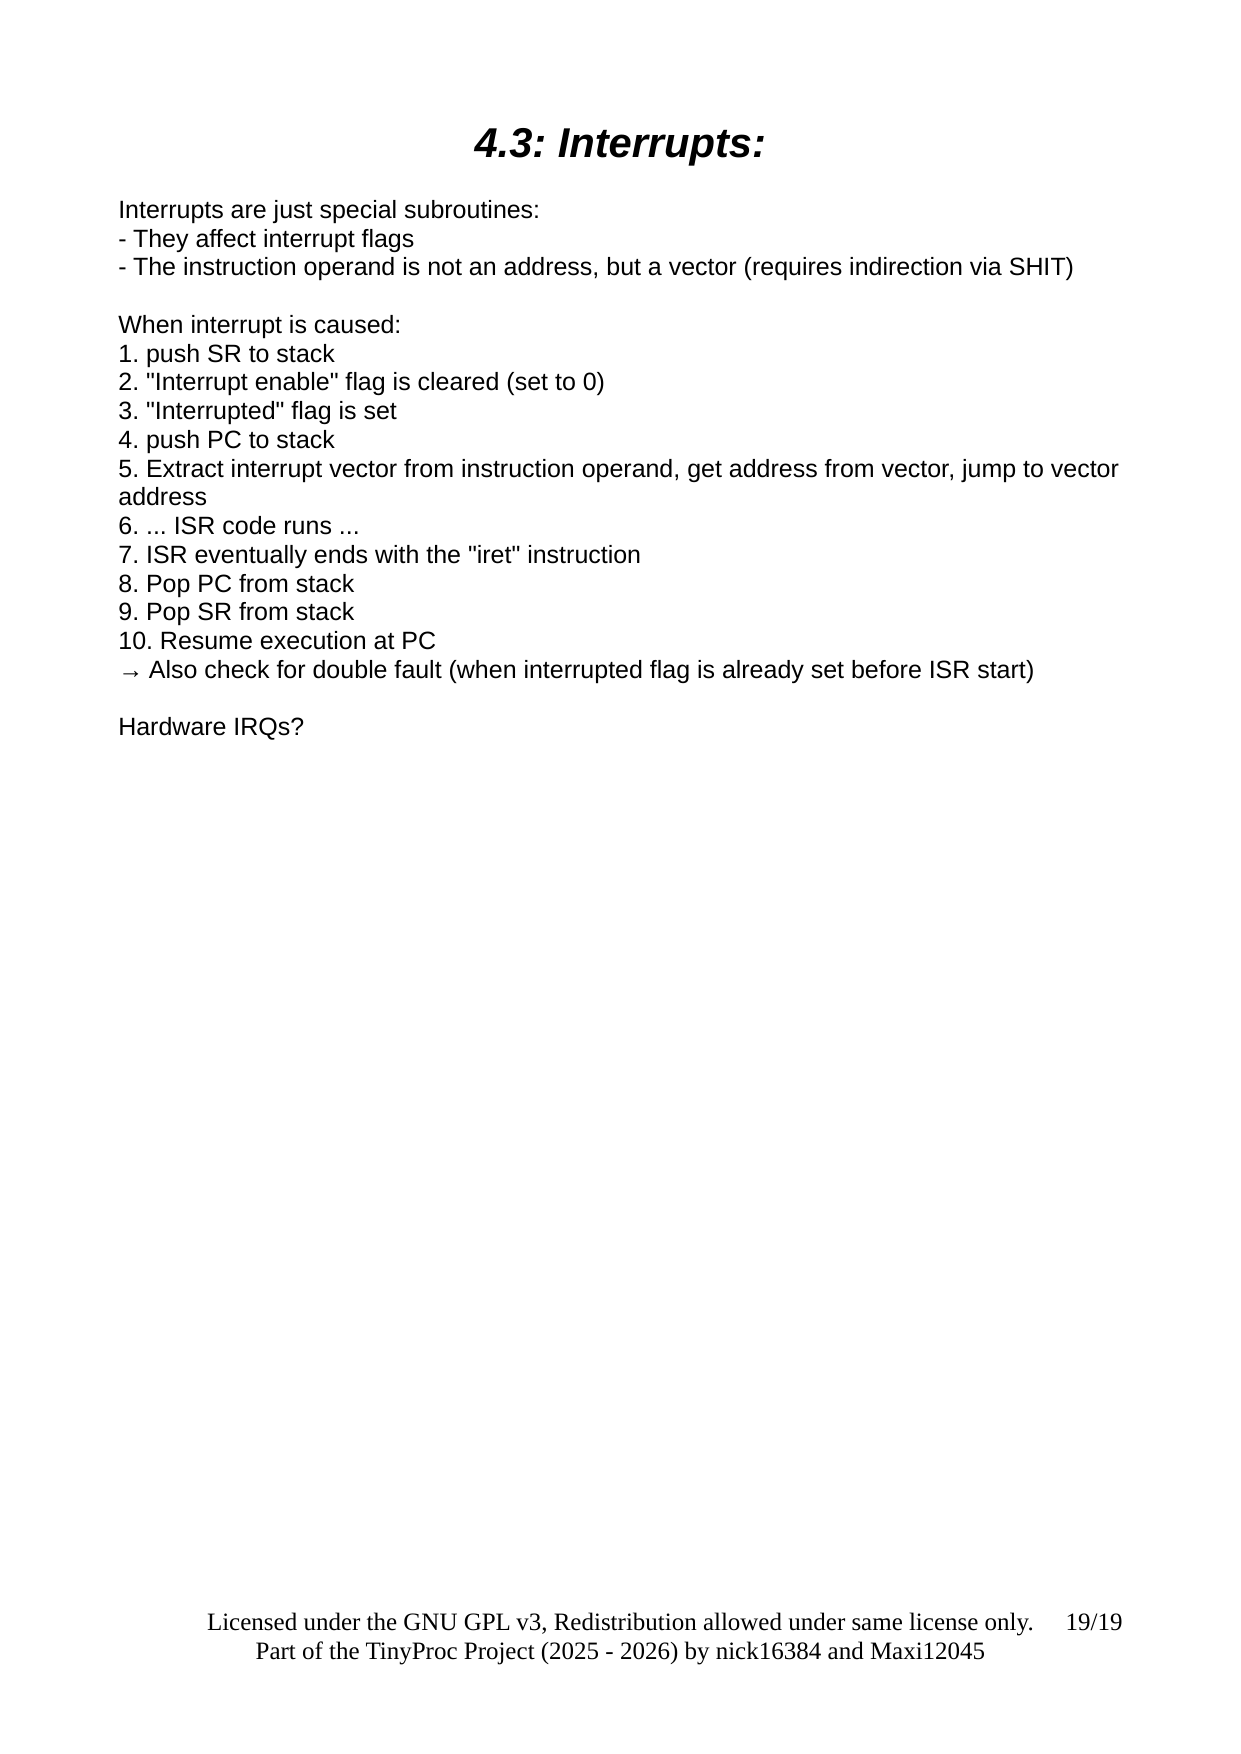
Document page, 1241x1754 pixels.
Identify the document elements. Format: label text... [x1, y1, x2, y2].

text Interrupts are just special subroutines: [118, 195, 1122, 223]
text 8. Pop PC from stack [118, 568, 1122, 597]
text 1. push SR to stack [118, 338, 1122, 367]
text 10. Resume execution at PC [118, 626, 1122, 655]
text When interrupt is caused: [118, 310, 1122, 338]
text 3. "Interrupted" flag is set [118, 396, 1122, 425]
text 4.3: Interrupts: [118, 118, 1122, 166]
text Hardware IRQs? [118, 712, 1122, 741]
text → Also check for double fault (when interrupted flag is already set before ISR start) [118, 655, 1122, 683]
text 9. Pop SR from stack [118, 597, 1122, 626]
text - They affect interrupt flags [118, 223, 1122, 252]
text 6. ... ISR code runs ... [118, 511, 1122, 540]
text - The instruction operand is not an address, but a vector (requires indirection via SHIT) [118, 252, 1122, 281]
text 2. "Interrupt enable" flag is cleared (set to 0) [118, 367, 1122, 396]
text 4. push PC to stack [118, 425, 1122, 453]
text 7. ISR eventually ends with the "iret" instruction [118, 540, 1122, 568]
text 5. Extract interrupt vector from instruction operand, get address from vector, jump to vector address [118, 453, 1122, 511]
